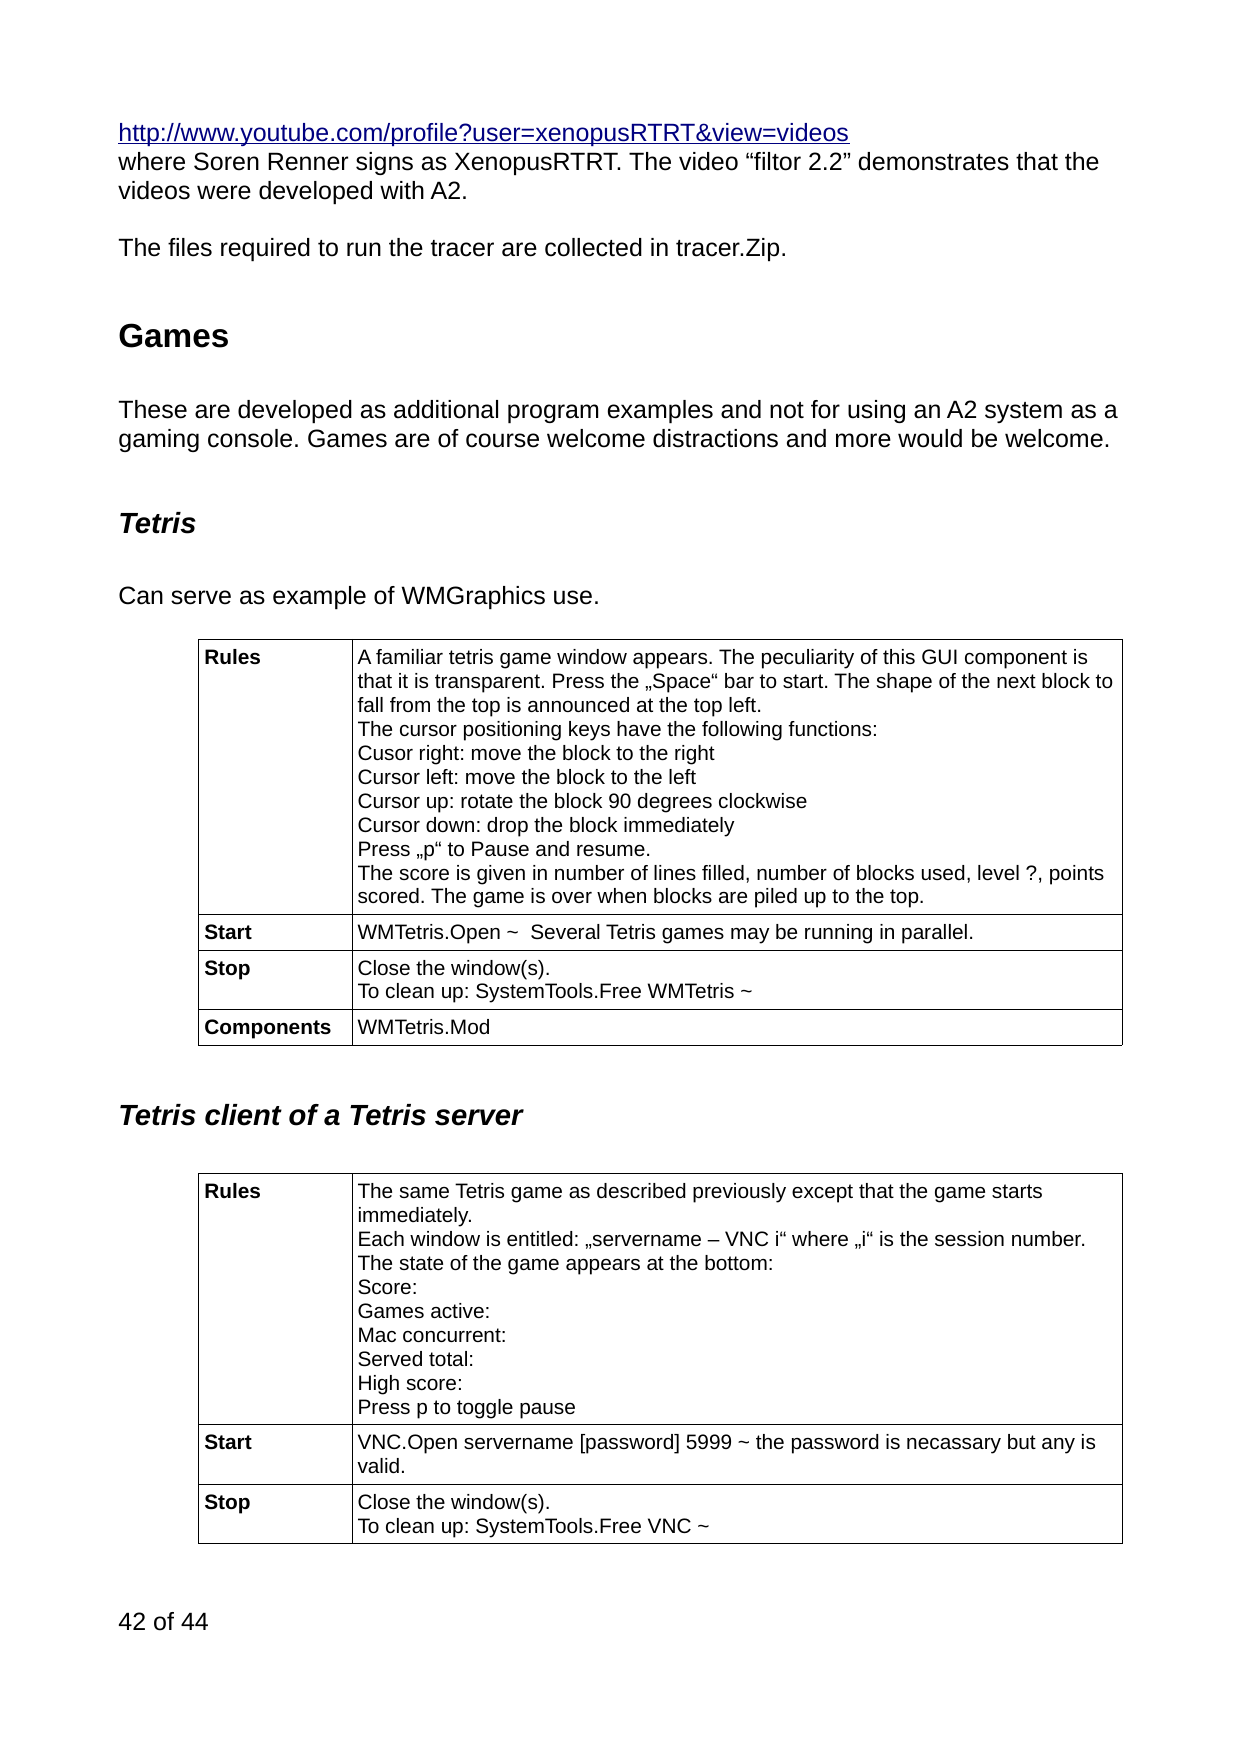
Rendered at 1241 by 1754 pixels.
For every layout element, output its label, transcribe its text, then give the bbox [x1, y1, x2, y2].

table_cell Start [199, 915, 352, 949]
table_cell Close the window(s). To clean up: SystemTools.Free WMTetris ~ [353, 951, 1122, 1009]
text where Soren Renner signs as XenopusRTRT. The video “filtor 2.2” demonstrates that the videos were developed with A2. [118, 147, 1122, 204]
text These are developed as additional program examples and not for using an A2 system as a gaming console. Games are of course welcome distractions and more would be welcome. [118, 395, 1122, 453]
text Can serve as example of WMGraphics use. [118, 581, 1122, 610]
table_cell Stop [199, 1485, 352, 1543]
table_cell Start [199, 1425, 352, 1484]
subtitle Games [118, 316, 1122, 354]
text The files required to run the tracer are collected in tracer.Zip. [118, 233, 1122, 262]
table_cell WMTetris.Mod [353, 1010, 1122, 1044]
table_cell Components [199, 1010, 352, 1044]
table_header A familiar tetris game window appears. The peculiarity of this GUI component is that it is transparent. Press the „Space“ bar to start. The shape of the next block to fall from the top is announced at the top left. The cursor positioning keys have the following functions: Cusor right: move the block to the right Cursor left: move the block to the left Cursor up: rotate the block 90 degrees clockwise Cursor down: drop the block immediately Press „p“ to Pause and resume. The score is given in number of lines filled, number of blocks used, level ?, points scored. The game is over when blocks are piled up to the top. [353, 640, 1122, 914]
table_cell WMTetris.Open ~ Several Tetris games may be running in parallel. [353, 915, 1122, 949]
text http://www.youtube.com/profile?user=xenopusRTRT&view=videos [118, 118, 1122, 147]
table_header Rules [199, 1174, 352, 1424]
table_cell VNC.Open servername [password] 5999 ~ the password is necassary but any is valid. [353, 1425, 1122, 1484]
table_header Rules [199, 640, 352, 914]
table_cell Stop [199, 951, 352, 1009]
subtitle Tetris client of a Tetris server [118, 1098, 1122, 1132]
table_cell Close the window(s). To clean up: SystemTools.Free VNC ~ [353, 1485, 1122, 1543]
subtitle Tetris [118, 507, 1122, 540]
table_header The same Tetris game as described previously except that the game starts immediately. Each window is entitled: „servername – VNC i“ where „i“ is the session number. The state of the game appears at the bottom: Score: Games active: Mac concurrent: Served total: High score: Press p to toggle pause [353, 1174, 1122, 1424]
